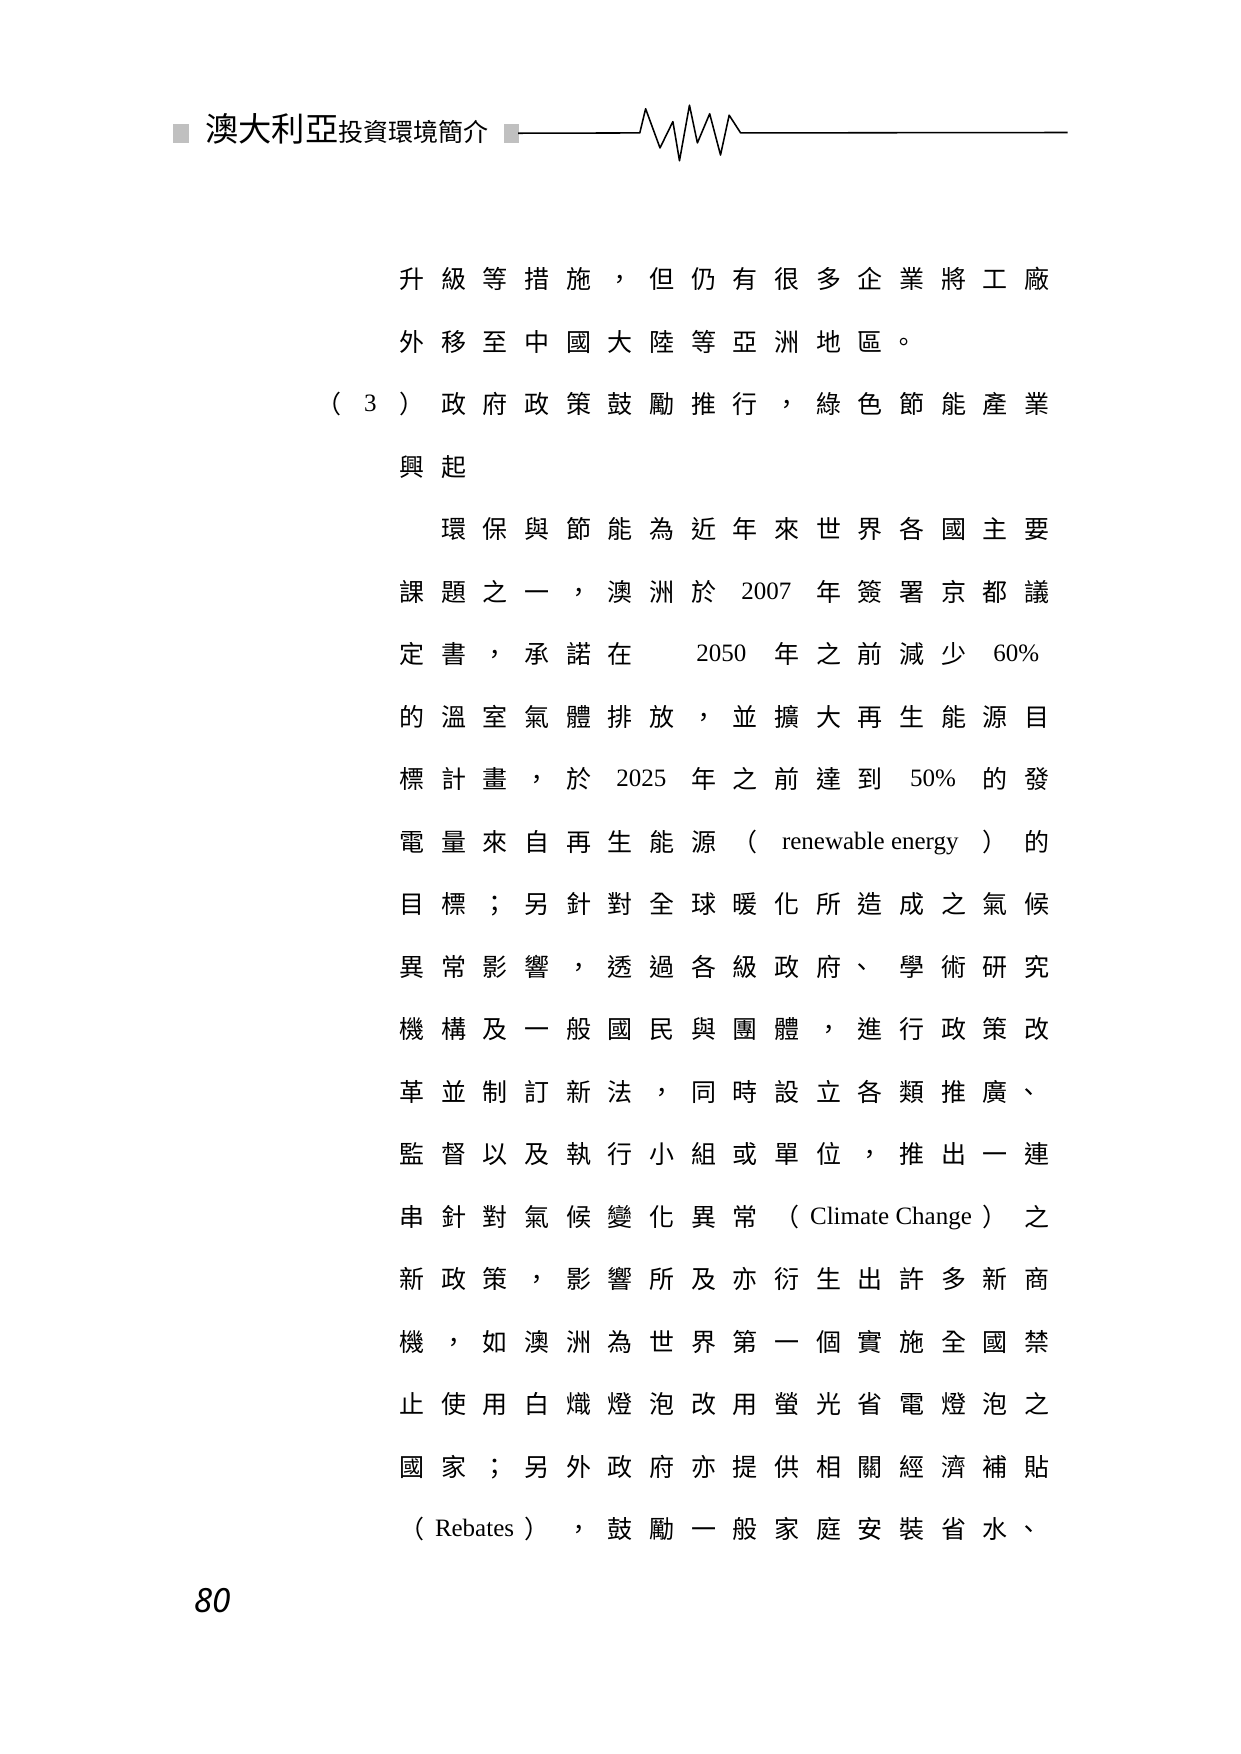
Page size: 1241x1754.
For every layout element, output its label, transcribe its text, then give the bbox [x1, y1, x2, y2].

text 環保與節能為近年來世界各國主要課題之一，澳洲於2007年簽署京都議定書，承諾在 2050 年之前減少60%的溫室氣體排放，並擴大再生能源目標計畫，於2025年之前達到50%的發電量來自再生能源（renewable energy）的目標；另針對全球暖化所造成之氣候異常影響，透過各級政府、學術研究機構及一般國民與團體，進行政策改革並制訂新法，同時設立各類推廣、監督以及執行小組或單位，推出一連串針對氣候變化異常（Climate Change）之新政策，影響所及亦衍生出許多新商機，如澳洲為世界第一個實施全國禁止使用白熾燈泡改用螢光省電燈泡之國家；另外政府亦提供相關經濟補貼（Rebates），鼓勵一般家庭安裝省水、 [306, 486, 1058, 1549]
text 升級等措施，但仍有很多企業將工廠外移至中國大陸等亞洲地區。 [306, 236, 1058, 361]
text （3）政府政策鼓勵推行，綠色節能產業興起 [306, 361, 1058, 486]
